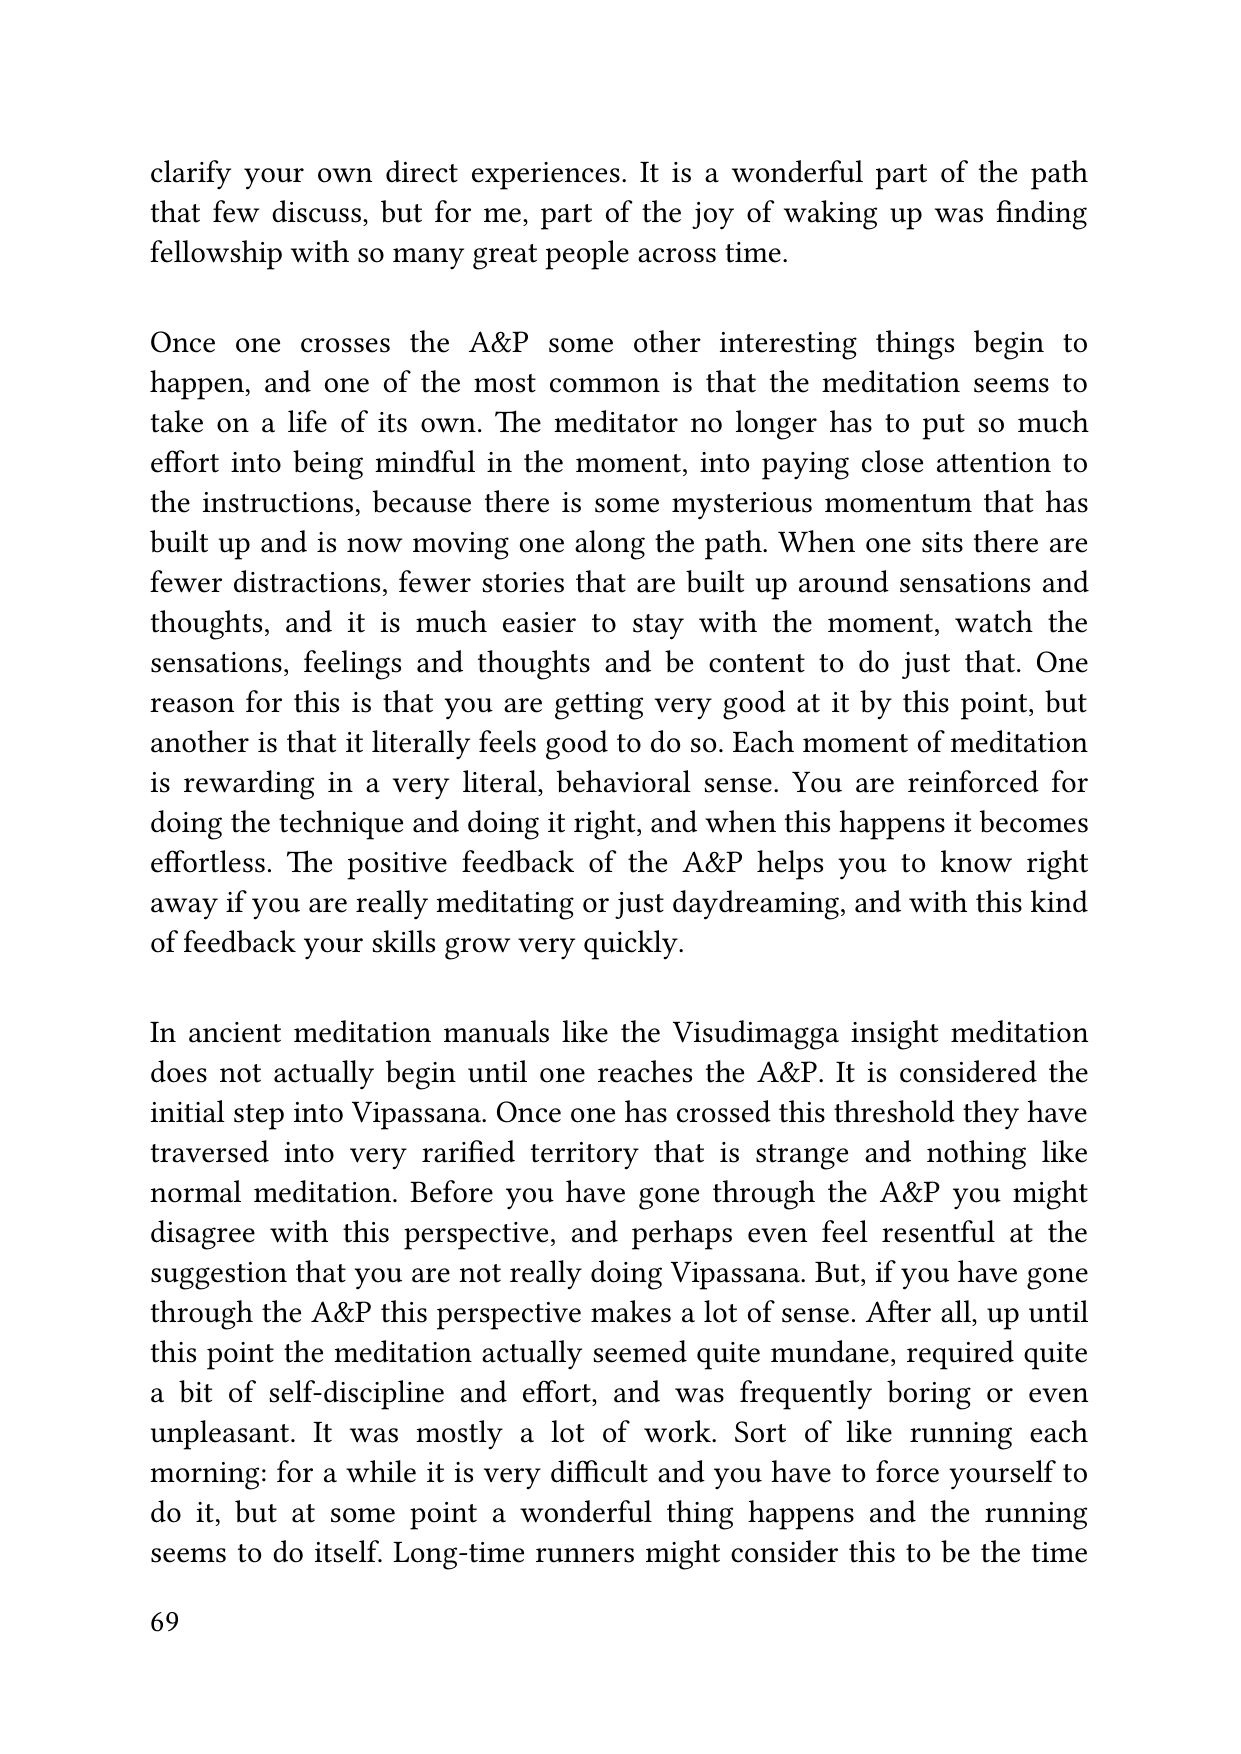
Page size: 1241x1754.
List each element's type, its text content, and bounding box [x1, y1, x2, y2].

text Once one crosses the A&P some other interesting things begin to happen, and one of the most common is that the meditation seems to take on a life of its own. The meditator no longer has to put so much effort into being mindful in the moment, into paying close attention to the instructions, because there is some mysterious momentum that has built up and is now moving one along the path. When one sits there are fewer distractions, fewer stories that are built up around sensations and thoughts, and it is much easier to stay with the moment, watch the sensations, feelings and thoughts and be content to do just that. One reason for this is that you are getting very good at it by this point, but another is that it literally feels good to do so. Each moment of meditation is rewarding in a very literal, behavioral sense. You are reinforced for doing the technique and doing it right, and when this happens it becomes effortless. The positive feedback of the A&P helps you to know right away if you are really meditating or just daydreaming, and with this kind of feedback your skills grow very quickly. [150, 320, 1090, 960]
text clarify your own direct experiences. It is a wonderful part of the path that few discuss, but for me, part of the joy of waking up was finding fellowship with so many great people across time. [150, 150, 1090, 270]
text In ancient meditation manuals like the Visudimagga insight meditation does not actually begin until one reaches the A&P. It is considered the initial step into Vipassana. Once one has crossed this threshold they have traversed into very rarified territory that is strange and nothing like normal meditation. Before you have gone through the A&P you might disagree with this perspective, and perhaps even feel resentful at the suggestion that you are not really doing Vipassana. But, if you have gone through the A&P this perspective makes a lot of sense. After all, up until this point the meditation actually seemed quite mundane, required quite a bit of self-discipline and effort, and was frequently boring or even unpleasant. It was mostly a lot of work. Sort of like running each morning: for a while it is very difficult and you have to force yourself to do it, but at some point a wonderful thing happens and the running seems to do itself. Long-time runners might consider this to be the time [150, 1010, 1090, 1570]
